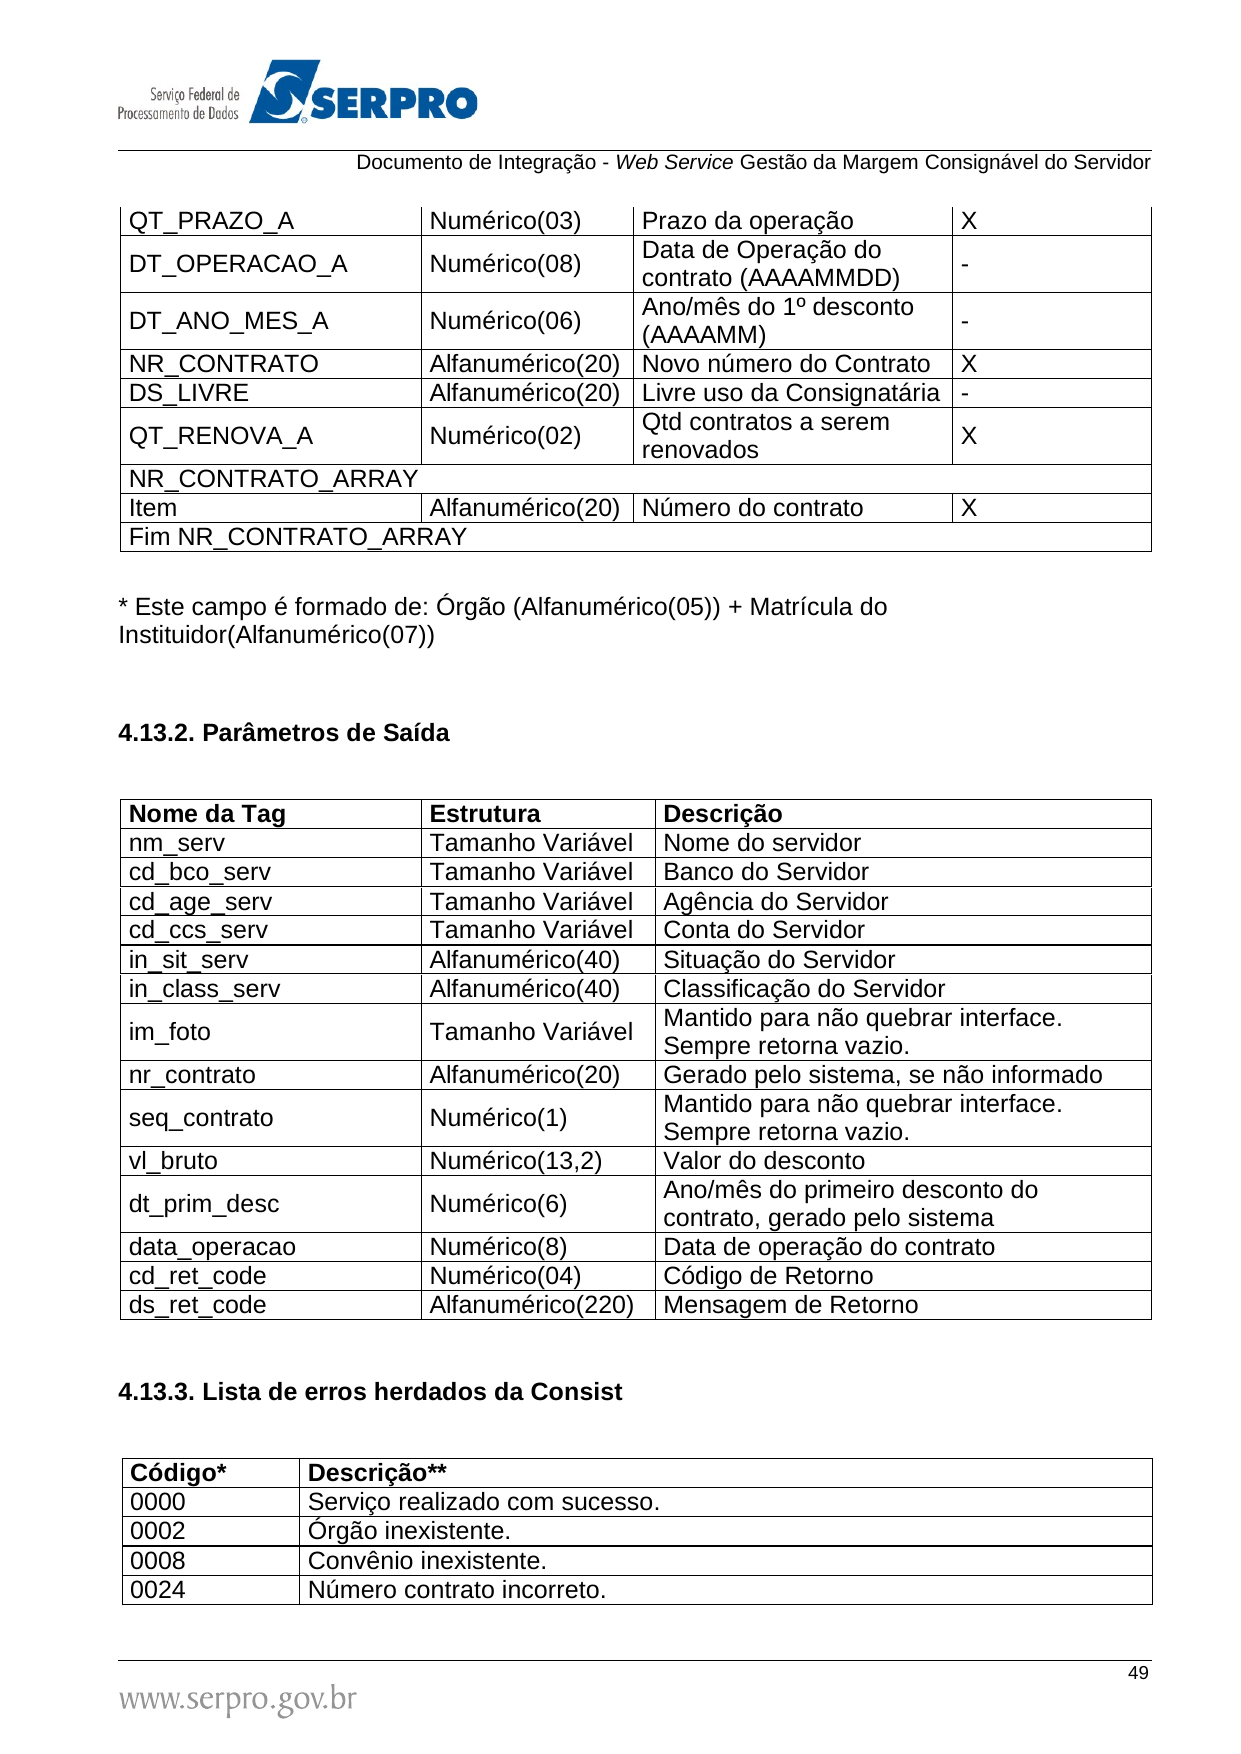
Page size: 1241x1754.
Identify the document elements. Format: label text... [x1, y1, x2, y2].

table_cell X [953, 408, 1151, 464]
table_cell Fim NR_CONTRATO_ARRAY [121, 523, 1151, 551]
table_cell Alfanumérico(40) [422, 975, 655, 1003]
table_cell Prazo da operação [634, 207, 952, 235]
subtitle Lista de erros herdados da Consist [118, 1378, 1152, 1406]
table_cell - [953, 293, 1151, 349]
table_cell Convênio inexistente. [300, 1547, 1152, 1575]
table_cell Ano/mês do primeiro desconto do contrato, gerado pelo sistema [656, 1176, 1151, 1232]
table_cell DT_OPERACAO_A [121, 236, 421, 292]
table_cell Tamanho Variável [422, 888, 655, 915]
table_cell cd_age_serv [121, 888, 421, 915]
table_cell Ano/mês do 1º desconto (AAAAMM) [634, 293, 952, 349]
table_cell Mantido para não quebrar interface. Sempre retorna vazio. [656, 1090, 1151, 1146]
table_cell Tamanho Variável [422, 829, 655, 857]
table_cell 0000 [123, 1488, 299, 1516]
table_header Descrição [656, 800, 1151, 828]
table_cell Numérico(03) [422, 207, 633, 235]
table_cell Nome do servidor [656, 829, 1151, 857]
table_cell 0024 [123, 1576, 299, 1604]
table_cell QT_RENOVA_A [121, 408, 421, 464]
table_cell in_sit_serv [121, 946, 421, 973]
table_cell 0008 [123, 1547, 299, 1575]
table_cell - [953, 379, 1151, 407]
table_cell DS_LIVRE [121, 379, 421, 407]
table_cell Numérico(6) [422, 1176, 655, 1232]
table_cell Tamanho Variável [422, 916, 655, 944]
table_cell DT_ANO_MES_A [121, 293, 421, 349]
table_header Código* [123, 1459, 299, 1487]
table_cell cd_bco_serv [121, 858, 421, 886]
table_header Estrutura [422, 800, 655, 828]
table_cell Data de operação do contrato [656, 1233, 1151, 1261]
subtitle Parâmetros de Saída [118, 719, 1152, 747]
table_cell Qtd contratos a serem renovados [634, 408, 952, 464]
table_cell Conta do Servidor [656, 916, 1151, 944]
table_cell Data de Operação do contrato (AAAAMMDD) [634, 236, 952, 292]
table_cell Item [121, 494, 421, 522]
table_cell Situação do Servidor [656, 946, 1151, 973]
table_header Nome da Tag [121, 800, 421, 828]
table_cell X [953, 350, 1151, 378]
table_cell ds_ret_code [121, 1291, 421, 1319]
table_cell Numérico(13,2) [422, 1147, 655, 1175]
table_cell Numérico(08) [422, 236, 633, 292]
table_cell Alfanumérico(20) [422, 1061, 655, 1089]
table_cell Alfanumérico(20) [422, 379, 633, 407]
table_cell Alfanumérico(40) [422, 946, 655, 973]
table_cell nm_serv [121, 829, 421, 857]
table_cell X [953, 207, 1151, 235]
table_cell Alfanumérico(220) [422, 1291, 655, 1319]
table_cell Número do contrato [634, 494, 952, 522]
table_cell Serviço realizado com sucesso. [300, 1488, 1152, 1516]
table_cell Numérico(04) [422, 1262, 655, 1290]
table_cell NR_CONTRATO [121, 350, 421, 378]
table_cell nr_contrato [121, 1061, 421, 1089]
table_cell data_operacao [121, 1233, 421, 1261]
table_cell vl_bruto [121, 1147, 421, 1175]
text * Este campo é formado de: Órgão (Alfanumérico(05)) + Matrícula do Instituidor(Alfanumérico(07)) [118, 593, 1152, 649]
table_cell seq_contrato [121, 1090, 421, 1146]
table_cell Numérico(02) [422, 408, 633, 464]
table_cell Novo número do Contrato [634, 350, 952, 378]
table_cell Órgão inexistente. [300, 1517, 1152, 1545]
table_cell Mensagem de Retorno [656, 1291, 1151, 1319]
picture [118, 59, 478, 124]
table_cell cd_ret_code [121, 1262, 421, 1290]
table_cell Gerado pelo sistema, se não informado [656, 1061, 1151, 1089]
table_header Descrição** [300, 1459, 1152, 1487]
table_cell QT_PRAZO_A [121, 207, 421, 235]
table_cell Alfanumérico(20) [422, 350, 633, 378]
table_cell Numérico(8) [422, 1233, 655, 1261]
table_cell Banco do Servidor [656, 858, 1151, 886]
table_cell cd_ccs_serv [121, 916, 421, 944]
table_cell Classificação do Servidor [656, 975, 1151, 1003]
table_cell Numérico(06) [422, 293, 633, 349]
table_cell Valor do desconto [656, 1147, 1151, 1175]
table_cell NR_CONTRATO_ARRAY [121, 465, 1151, 493]
table_cell im_foto [121, 1004, 421, 1060]
table_cell Alfanumérico(20) [422, 494, 633, 522]
table_cell Código de Retorno [656, 1262, 1151, 1290]
table_cell Numérico(1) [422, 1090, 655, 1146]
table_cell X [953, 494, 1151, 522]
table_cell in_class_serv [121, 975, 421, 1003]
table_cell Tamanho Variável [422, 1004, 655, 1060]
table_cell Livre uso da Consignatária [634, 379, 952, 407]
table_cell Número contrato incorreto. [300, 1576, 1152, 1604]
table_cell Agência do Servidor [656, 888, 1151, 915]
table_cell dt_prim_desc [121, 1176, 421, 1232]
table_cell - [953, 236, 1151, 292]
table_cell Mantido para não quebrar interface. Sempre retorna vazio. [656, 1004, 1151, 1060]
table_cell Tamanho Variável [422, 858, 655, 886]
table_cell 0002 [123, 1517, 299, 1545]
